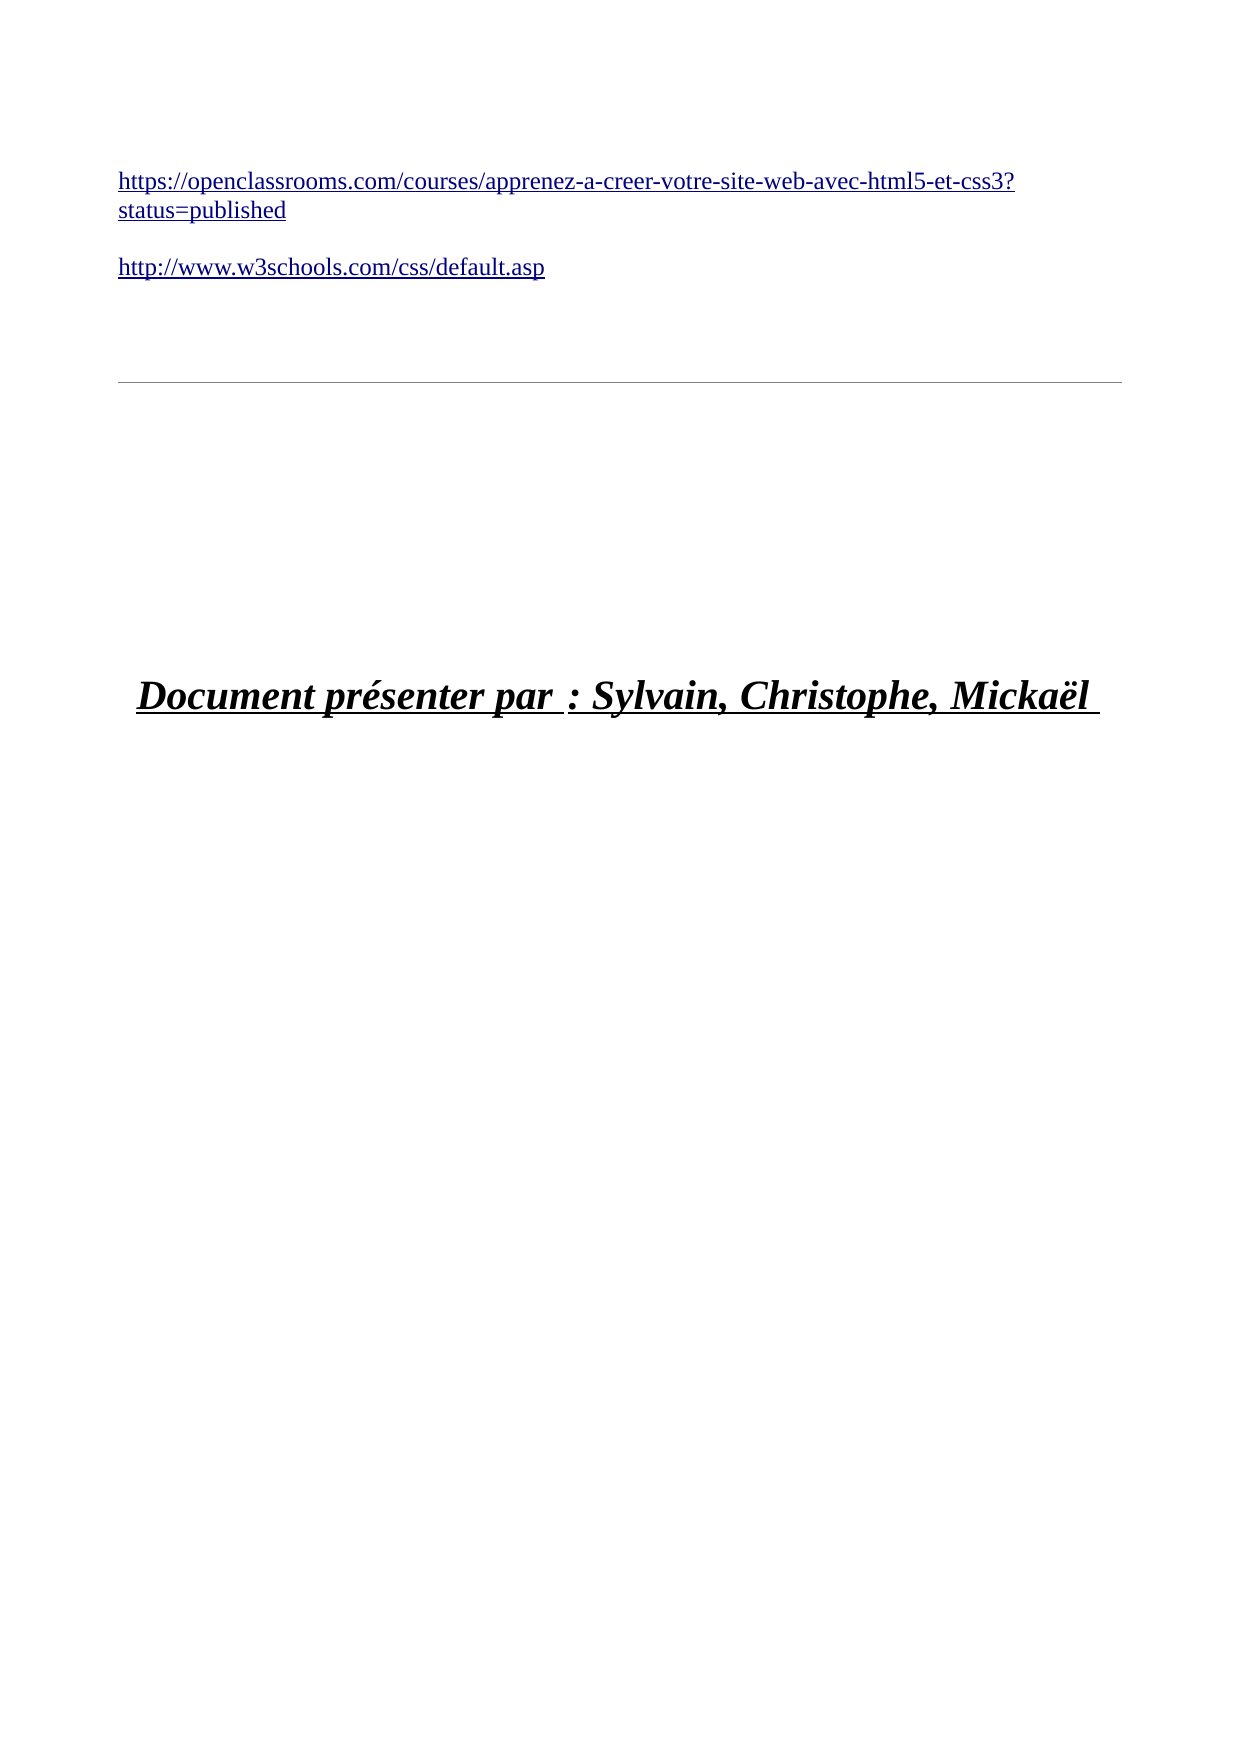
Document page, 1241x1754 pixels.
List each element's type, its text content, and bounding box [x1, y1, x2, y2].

text https://openclassrooms.com/courses/apprenez-a-creer-votre-site-web-avec-html5-et-css3?status=published [118, 166, 1122, 223]
text http://www.w3schools.com/css/default.asp [118, 252, 1122, 281]
text Document présenter par : Sylvain, Christophe, Mickaël [118, 670, 1122, 718]
